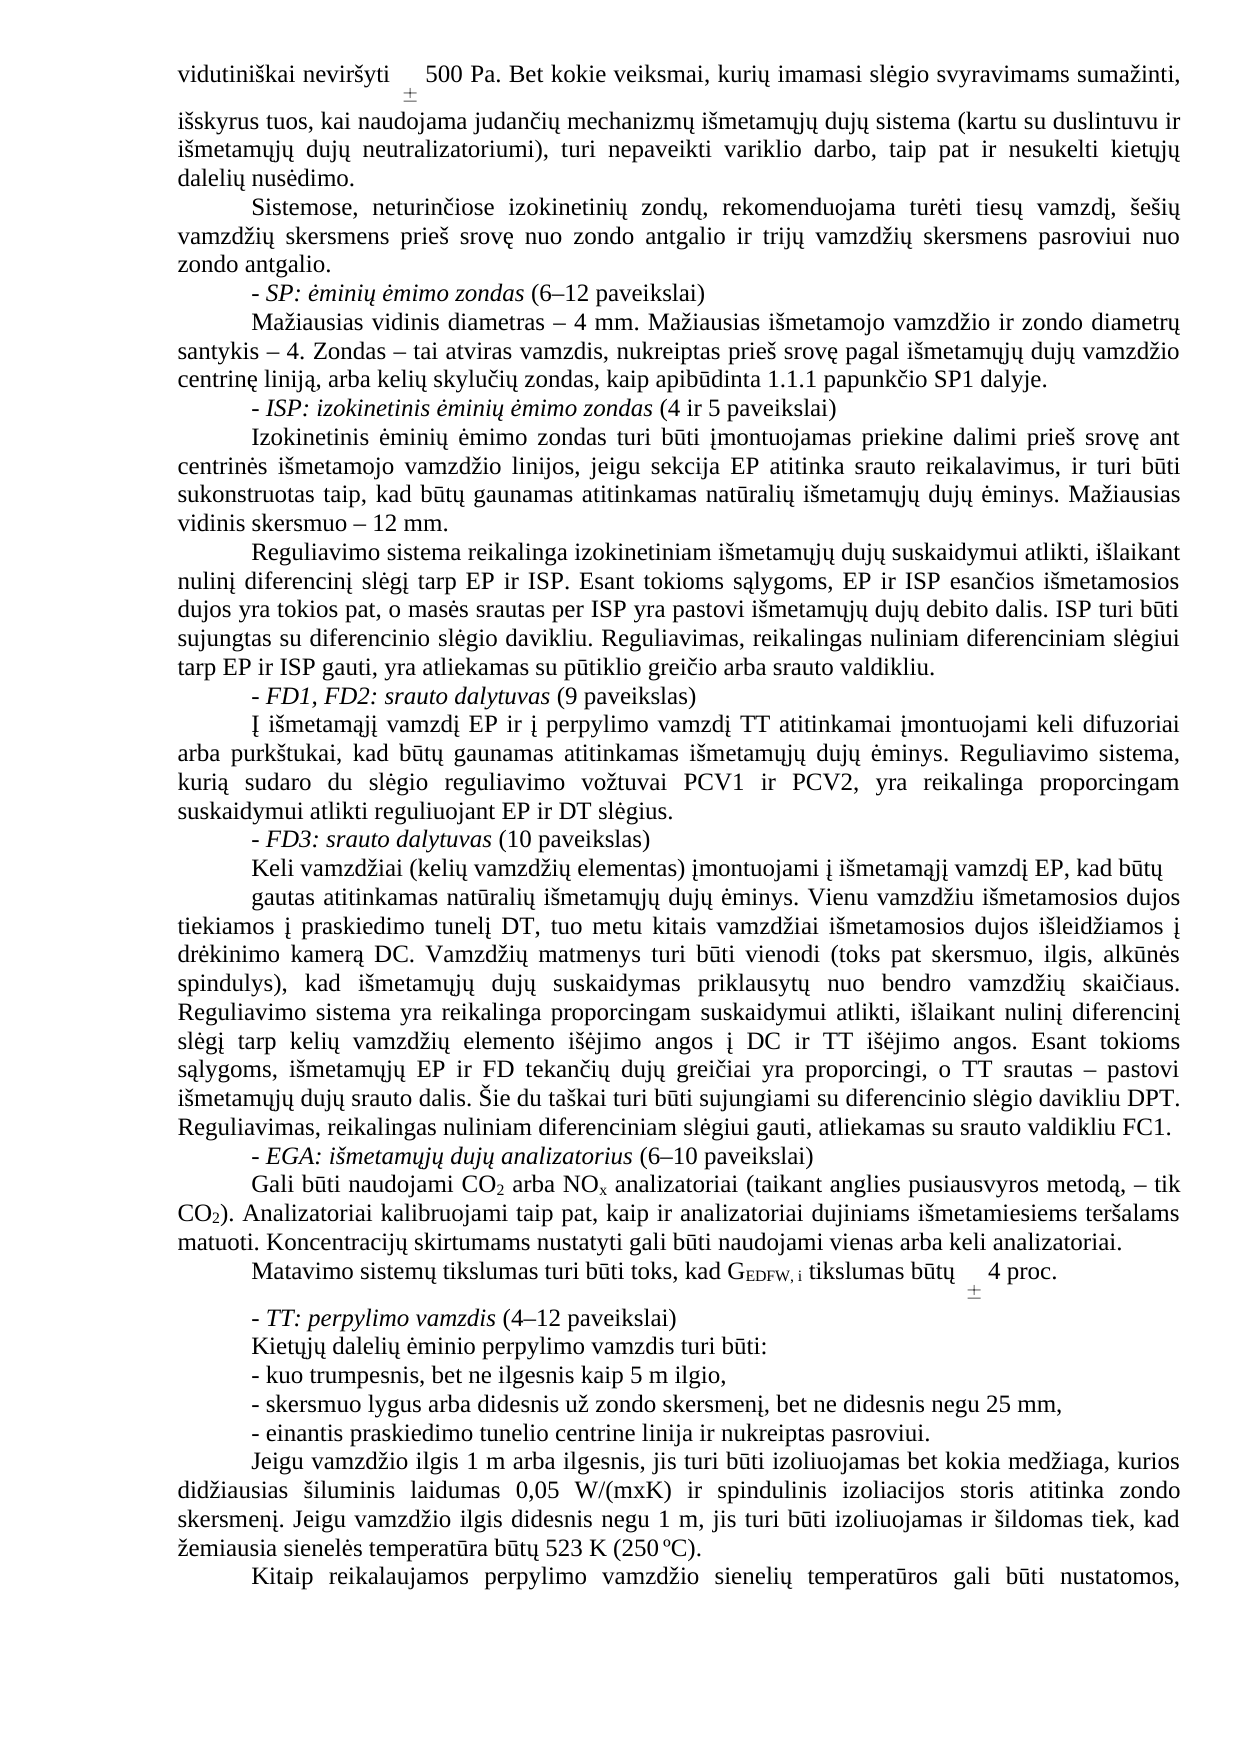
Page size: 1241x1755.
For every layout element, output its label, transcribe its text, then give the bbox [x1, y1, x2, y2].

text - einantis praskiedimo tunelio centrine linija ir nukreiptas pasroviui. [177, 1418, 1181, 1446]
text Reguliavimo sistema reikalinga izokinetiniam išmetamųjų dujų suskaidymui atlikti, išlaikant nulinį diferencinį slėgį tarp EP ir ISP. Esant tokioms sąlygoms, EP ir ISP esančios išmetamosios dujos yra tokios pat, o masės srautas per ISP yra pastovi išmetamųjų dujų debito dalis. ISP turi būti sujungtas su diferencinio slėgio davikliu. Reguliavimas, reikalingas nuliniam diferenciniam slėgiui tarp EP ir ISP gauti, yra atliekamas su pūtiklio greičio arba srauto valdikliu. [177, 537, 1181, 681]
text Mažiausias vidinis diametras – 4 mm. Mažiausias išmetamojo vamzdžio ir zondo diametrų santykis – 4. Zondas – tai atviras vamzdis, nukreiptas prieš srovę pagal išmetamųjų dujų vamzdžio centrinę liniją, arba kelių skylučių zondas, kaip apibūdinta 1.1.1 papunkčio SP1 dalyje. [177, 307, 1181, 393]
text - FD3: srauto dalytuvas (10 paveikslas) [177, 824, 1181, 853]
text - kuo trumpesnis, bet ne ilgesnis kaip 5 m ilgio, [177, 1360, 1181, 1389]
text Kietųjų dalelių ėminio perpylimo vamzdis turi būti: [177, 1331, 1181, 1360]
text - SP: ėminių ėmimo zondas (6–12 paveikslai) [177, 278, 1181, 307]
text - FD1, FD2: srauto dalytuvas (9 paveikslas) [177, 681, 1181, 709]
text - ISP: izokinetinis ėminių ėmimo zondas (4 ir 5 paveikslai) [177, 393, 1181, 422]
text Į išmetamąjį vamzdį EP ir į perpylimo vamzdį TT atitinkamai įmontuojami keli difuzoriai arba purkštukai, kad būtų gaunamas atitinkamas išmetamųjų dujų ėminys. Reguliavimo sistema, kurią sudaro du slėgio reguliavimo vožtuvai PCV1 ir PCV2, yra reikalinga proporcingam suskaidymui atlikti reguliuojant EP ir DT slėgius. [177, 709, 1181, 824]
text vidutiniškai neviršyti 500 Pa. Bet kokie veiksmai, kurių imamasi slėgio svyravimams sumažinti, išskyrus tuos, kai naudojama judančių mechanizmų išmetamųjų dujų sistema (kartu su duslintuvu ir išmetamųjų dujų neutralizatoriumi), turi nepaveikti variklio darbo, taip pat ir nesukelti kietųjų dalelių nusėdimo. [177, 59, 1181, 192]
text Gali būti naudojami CO2 arba NOx analizatoriai (taikant anglies pusiausvyros metodą, – tik CO2). Analizatoriai kalibruojami taip pat, kaip ir analizatoriai dujiniams išmetamiesiems teršalams matuoti. Koncentracijų skirtumams nustatyti gali būti naudojami vienas arba keli analizatoriai. [177, 1169, 1181, 1256]
text Matavimo sistemų tikslumas turi būti toks, kad GEDFW, i tikslumas būtų 4 proc. [177, 1256, 1181, 1303]
text Sistemose, neturinčiose izokinetinių zondų, rekomenduojama turėti tiesų vamzdį, šešių vamzdžių skersmens prieš srovę nuo zondo antgalio ir trijų vamzdžių skersmens pasroviui nuo zondo antgalio. [177, 192, 1181, 278]
text Kitaip reikalaujamos perpylimo vamzdžio sienelių temperatūros gali būti nustatomos, [177, 1561, 1181, 1590]
text - skersmuo lygus arba didesnis už zondo skersmenį, bet ne didesnis negu 25 mm, [177, 1389, 1181, 1418]
text - TT: perpylimo vamzdis (4–12 paveikslai) [177, 1303, 1181, 1331]
text Keli vamzdžiai (kelių vamzdžių elementas) įmontuojami į išmetamąjį vamzdį EP, kad būtų [177, 853, 1181, 882]
text Jeigu vamzdžio ilgis 1 m arba ilgesnis, jis turi būti izoliuojamas bet kokia medžiaga, kurios didžiausias šiluminis laidumas 0,05 W/(mxK) ir spindulinis izoliacijos storis atitinka zondo skersmenį. Jeigu vamzdžio ilgis didesnis negu 1 m, jis turi būti izoliuojamas ir šildomas tiek, kad žemiausia sienelės temperatūra būtų 523 K (250 ºC). [177, 1446, 1181, 1561]
text - EGA: išmetamųjų dujų analizatorius (6–10 paveikslai) [177, 1141, 1181, 1169]
text Izokinetinis ėminių ėmimo zondas turi būti įmontuojamas priekine dalimi prieš srovę ant centrinės išmetamojo vamzdžio linijos, jeigu sekcija EP atitinka srauto reikalavimus, ir turi būti sukonstruotas taip, kad būtų gaunamas atitinkamas natūralių išmetamųjų dujų ėminys. Mažiausias vidinis skersmuo – 12 mm. [177, 422, 1181, 537]
text gautas atitinkamas natūralių išmetamųjų dujų ėminys. Vienu vamzdžiu išmetamosios dujos tiekiamos į praskiedimo tunelį DT, tuo metu kitais vamzdžiai išmetamosios dujos išleidžiamos į drėkinimo kamerą DC. Vamzdžių matmenys turi būti vienodi (toks pat skersmuo, ilgis, alkūnės spindulys), kad išmetamųjų dujų suskaidymas priklausytų nuo bendro vamzdžių skaičiaus. Reguliavimo sistema yra reikalinga proporcingam suskaidymui atlikti, išlaikant nulinį diferencinį slėgį tarp kelių vamzdžių elemento išėjimo angos į DC ir TT išėjimo angos. Esant tokioms sąlygoms, išmetamųjų EP ir FD tekančių dujų greičiai yra proporcingi, o TT srautas – pastovi išmetamųjų dujų srauto dalis. Šie du taškai turi būti sujungiami su diferencinio slėgio davikliu DPT. Reguliavimas, reikalingas nuliniam diferenciniam slėgiui gauti, atliekamas su srauto valdikliu FC1. [177, 882, 1181, 1141]
